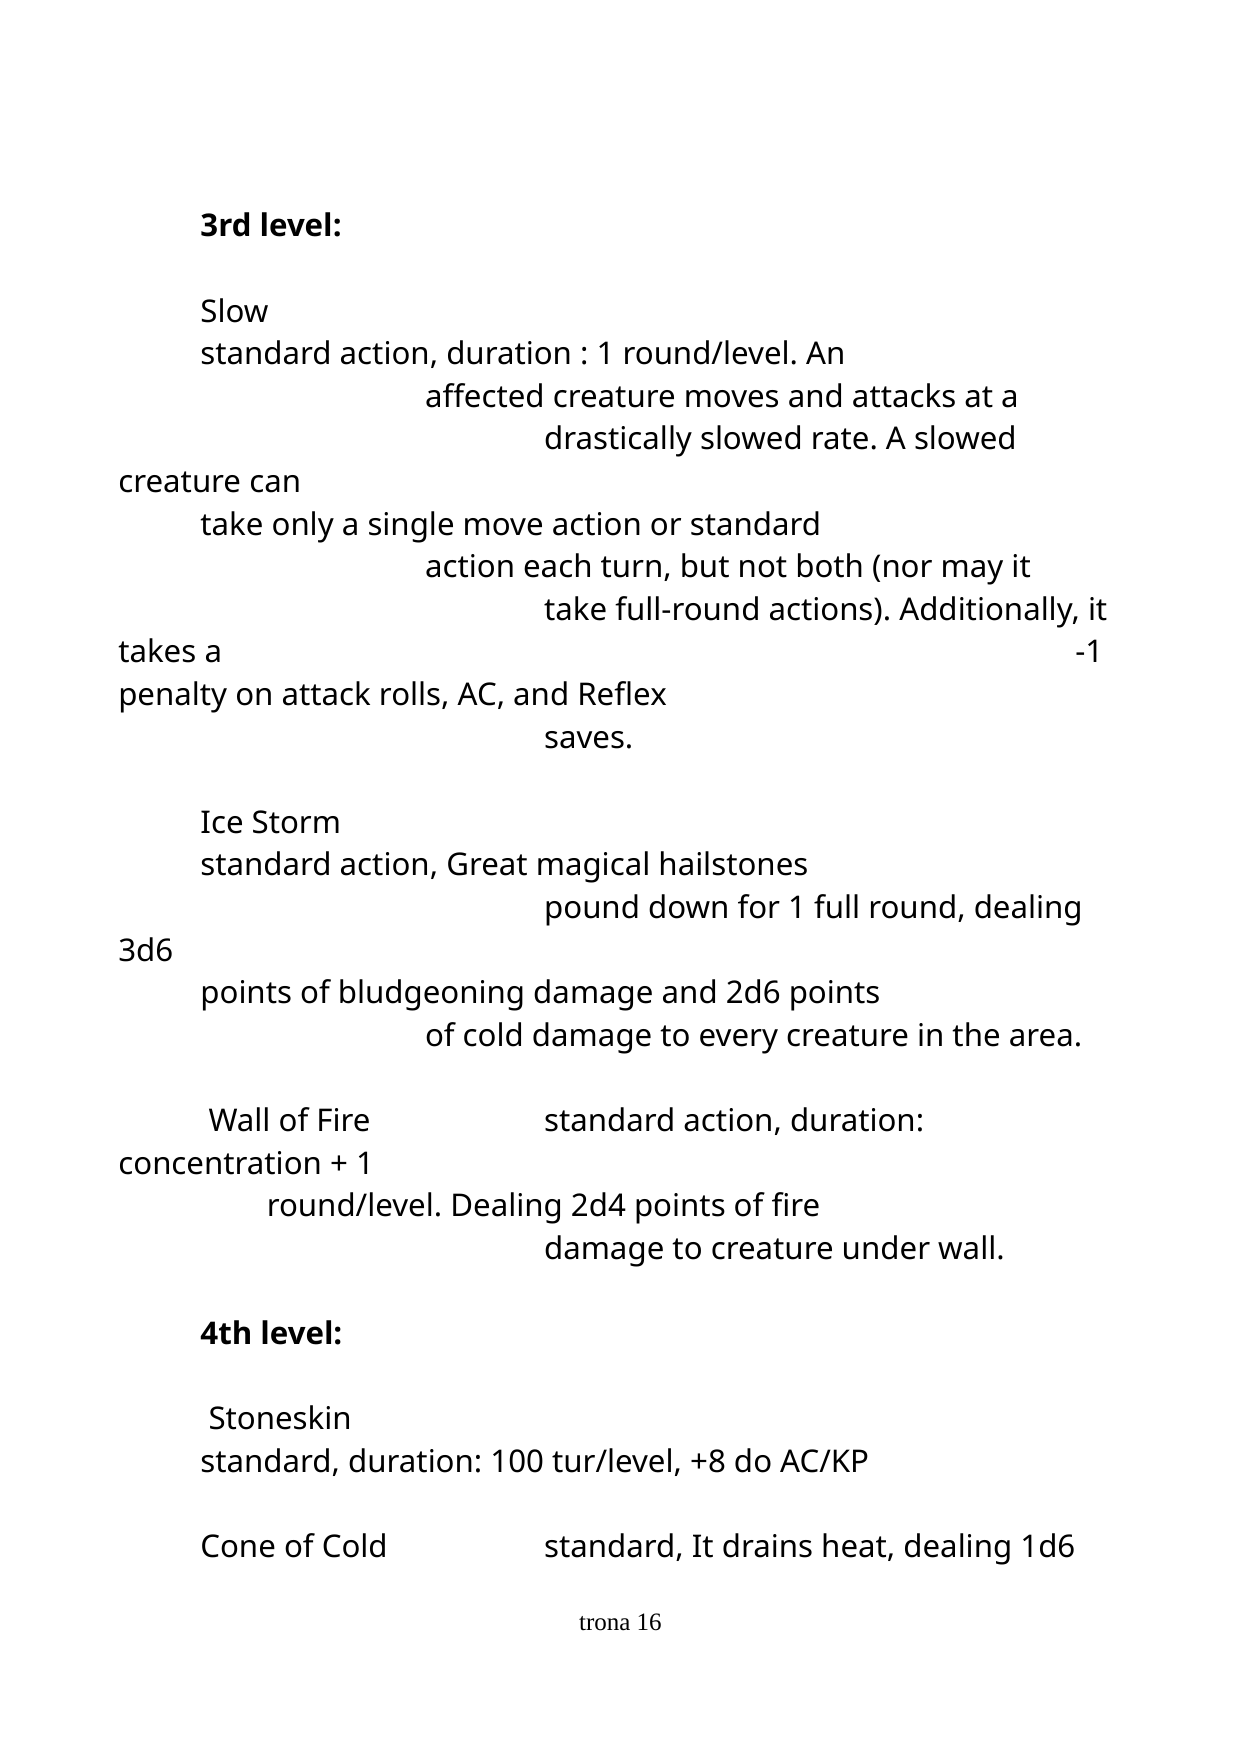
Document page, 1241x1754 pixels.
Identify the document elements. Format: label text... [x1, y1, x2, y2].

text Ice Storm standard action, Great magical hailstones pound down for 1 full round, dealing 3d6 points of bludgeoning damage and 2d6 points of cold damage to every creature in the area. [118, 800, 1122, 1055]
text Stoneskin standard, duration: 100 tur/level, +8 do AC/KP Cone of Cold standard, It drains heat, dealing 1d6 [118, 1396, 1122, 1567]
text Slow standard action, duration : 1 round/level. An affected creature moves and attacks at a drastically slowed rate. A slowed creature can take only a single move action or standard action each turn, but not both (nor may it take full-round actions). Additionally, it takes a -1 penalty on attack rolls, AC, and Reflex saves. [118, 288, 1122, 757]
text 4th level: [118, 1311, 1122, 1354]
text Wall of Fire standard action, duration: concentration + 1 round/level. Dealing 2d4 points of fire damage to creature under wall. [118, 1098, 1122, 1268]
text 3rd level: [118, 203, 1122, 246]
